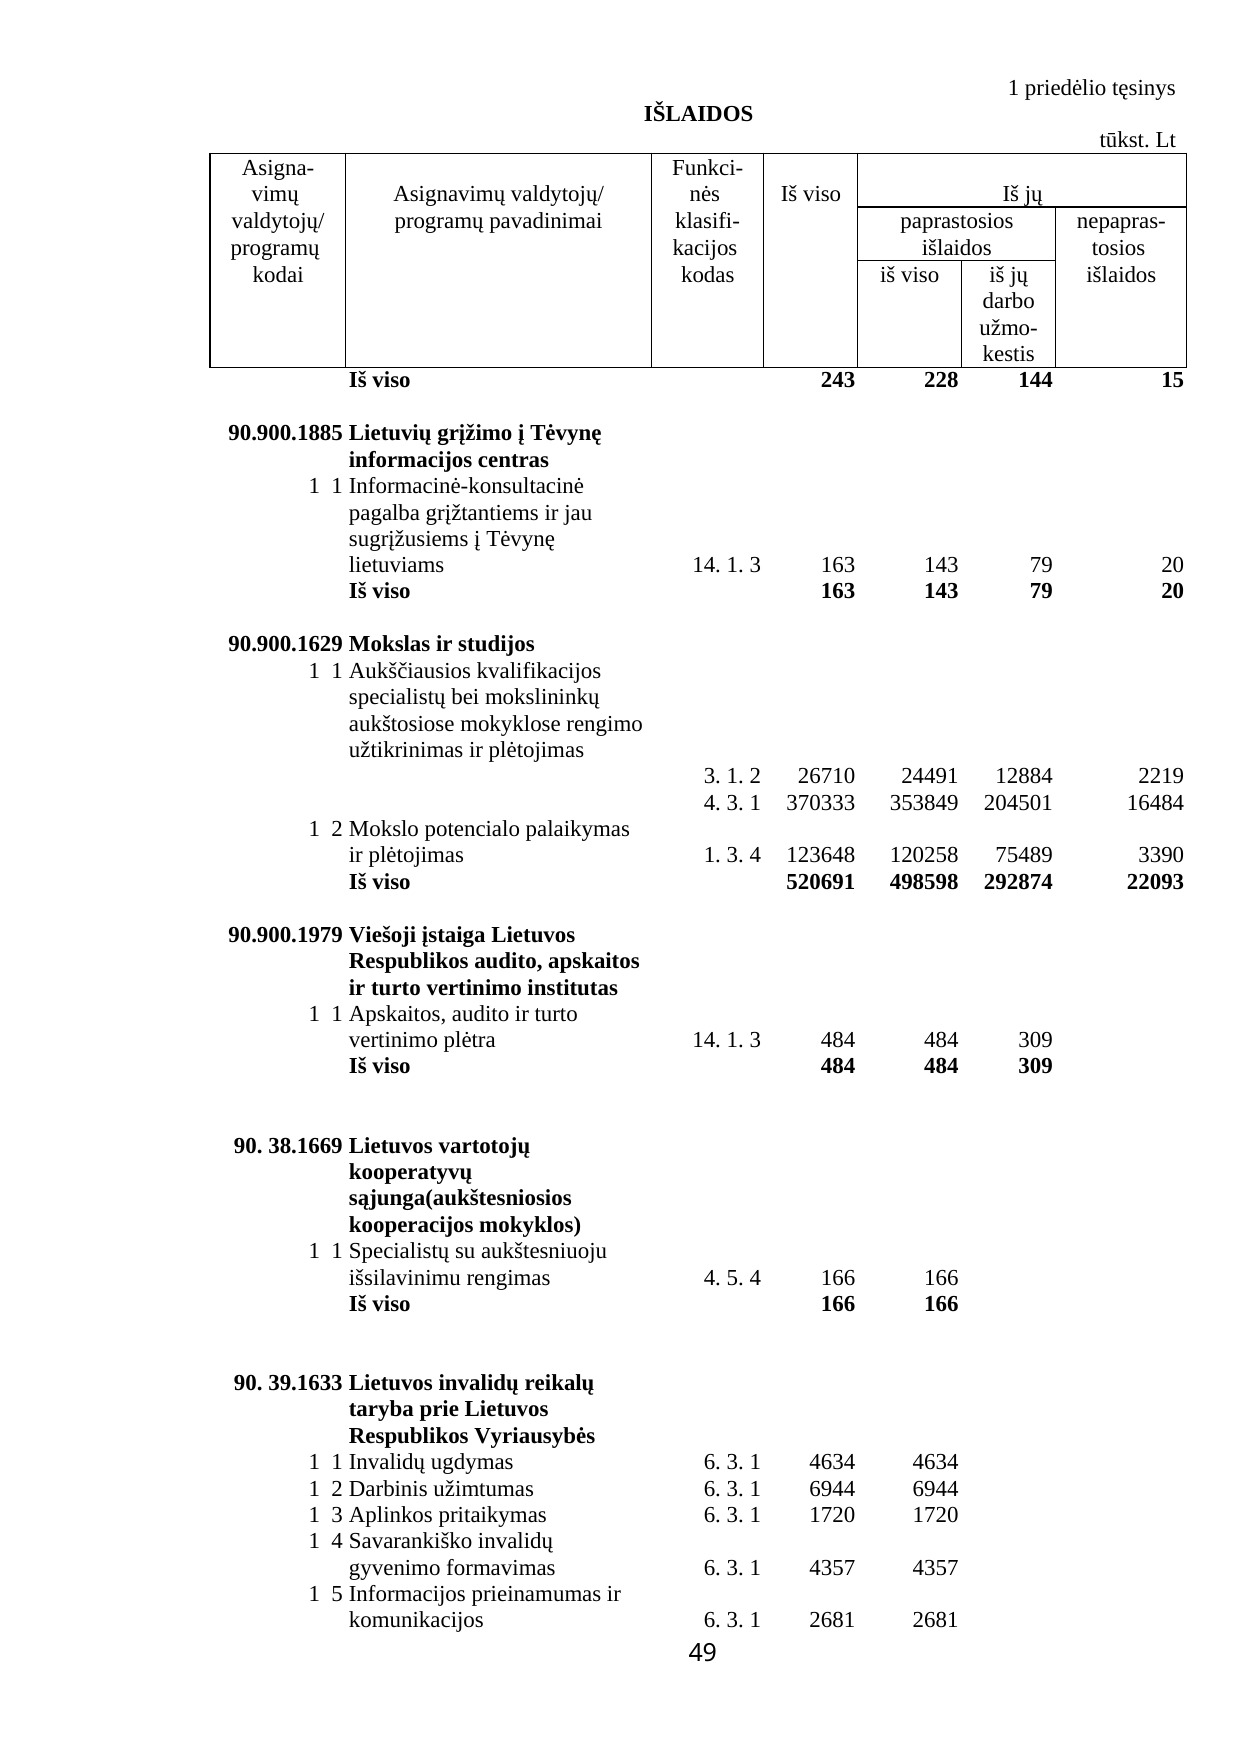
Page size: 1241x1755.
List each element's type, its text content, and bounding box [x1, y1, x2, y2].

table_cell Viešoji įstaiga Lietuvos Respublikos audito, apskaitos ir turto vertinimo institutas [346, 921, 651, 1000]
table_cell [961, 921, 1056, 1000]
table_cell išlaidos [1056, 260, 1186, 367]
table_cell 4357 [858, 1528, 961, 1580]
table_cell [764, 894, 858, 921]
table_cell [651, 894, 764, 921]
table_cell Informacijos prieinamumas ir komunikacijos [346, 1580, 651, 1633]
table_cell [210, 1079, 215, 1132]
table_cell Invalidų ugdymas [346, 1448, 651, 1474]
table_cell 166 [764, 1290, 858, 1316]
table_cell [1056, 1053, 1187, 1079]
table_cell [764, 1316, 858, 1369]
table_cell [651, 1369, 764, 1448]
table_cell 166 [858, 1237, 961, 1290]
table_cell 166 [858, 1290, 961, 1316]
table_cell [764, 393, 858, 419]
table_cell 6. 3. 1 [651, 1580, 764, 1633]
table_cell [1056, 1079, 1187, 1132]
table_cell [961, 393, 1056, 419]
table_cell 1 1 [215, 1000, 346, 1053]
table_cell 4. 3. 1 [651, 789, 764, 815]
table_cell 3. 1. 2 [651, 657, 764, 789]
table_cell [1056, 1369, 1187, 1448]
table_cell Lietuvos invalidų reikalų taryba prie Lietuvos Respublikos Vyriausybės [346, 1369, 651, 1448]
table_cell 1. 3. 4 [651, 815, 764, 868]
table_cell iš viso [858, 261, 961, 367]
table_cell [961, 894, 1056, 921]
table_cell 3390 [1056, 815, 1187, 868]
table_cell [346, 789, 651, 815]
table_cell [210, 1132, 215, 1237]
table_cell [210, 789, 215, 815]
table_cell Iš viso [346, 368, 651, 393]
table_cell 1 1 [215, 657, 346, 789]
table_cell [961, 1501, 1056, 1527]
table_cell [764, 260, 857, 367]
table_cell [764, 921, 858, 1000]
table_header 1 priedėlio tęsinys [210, 74, 1187, 100]
table_cell iš jų darbo užmo-kestis [962, 261, 1055, 367]
table_cell [651, 631, 764, 657]
table_cell Iš viso [346, 868, 651, 894]
table_cell [961, 1528, 1056, 1580]
table_cell Mokslas ir studijos [346, 631, 651, 657]
table_cell [1056, 1316, 1187, 1369]
table_cell Informacinė-konsultacinė pagalba grįžtantiems ir jau sugrįžusiems į Tėvynę lietuviams [346, 472, 651, 578]
table_cell 309 [961, 1053, 1056, 1079]
table_cell 243 [764, 368, 858, 393]
table_cell [961, 1316, 1056, 1369]
table_cell 22093 [1056, 868, 1187, 894]
table_cell [764, 1079, 858, 1132]
table_cell Išlaidos [210, 100, 1187, 126]
table_cell [651, 368, 764, 393]
table_cell [210, 368, 215, 393]
table_cell [210, 815, 215, 868]
table_cell 90. 39.1633 [215, 1369, 346, 1448]
table_cell Funkci-nės [652, 154, 763, 206]
table_cell 292874 [961, 868, 1056, 894]
table_cell [764, 206, 857, 260]
table_cell [215, 868, 346, 894]
table_cell [1056, 1475, 1187, 1501]
table_cell 4634 [858, 1448, 961, 1474]
table_cell [961, 1580, 1056, 1633]
table_cell Mokslo potencialo palaikymas ir plėtojimas [346, 815, 651, 868]
table_cell Iš viso [346, 578, 651, 604]
table_cell [215, 1053, 346, 1079]
table_cell [215, 604, 346, 631]
table_cell [210, 472, 215, 578]
table_cell [1056, 1290, 1187, 1316]
table_cell [1056, 631, 1187, 657]
table_cell [215, 1316, 346, 1369]
table_cell 143 [858, 578, 961, 604]
table_cell 75489 [961, 815, 1056, 868]
table_cell [858, 420, 961, 472]
table_cell [346, 1316, 651, 1369]
table_cell [215, 1290, 346, 1316]
table_cell [858, 604, 961, 631]
table_cell [1056, 921, 1187, 1000]
table_cell [210, 1475, 215, 1501]
table_cell [215, 789, 346, 815]
table_cell nepapras-tosios [1056, 208, 1186, 260]
table_cell [210, 1580, 215, 1633]
table_cell [1056, 1000, 1187, 1053]
table_cell 6. 3. 1 [651, 1501, 764, 1527]
table_cell [961, 1132, 1056, 1237]
table_cell 1 2 [215, 815, 346, 868]
table_cell paprastosios išlaidos [858, 208, 1055, 260]
table_cell [210, 657, 215, 789]
table_cell 163 [764, 472, 858, 578]
table_cell 14. 1. 3 [651, 472, 764, 578]
table_cell [764, 420, 858, 472]
table_cell [1056, 894, 1187, 921]
table_cell Aukščiausios kvalifikacijos specialistų bei mokslininkų aukštosiose mokyklose rengimo užtikrinimas ir plėtojimas [346, 657, 651, 789]
table_cell 6. 3. 1 [651, 1448, 764, 1474]
table_cell Iš viso [346, 1053, 651, 1079]
table_cell 1 2 [215, 1475, 346, 1501]
table_cell [961, 1079, 1056, 1132]
table_cell kodai [211, 260, 345, 367]
table_cell 26710 [764, 657, 858, 789]
table_cell [346, 604, 651, 631]
table_cell 2219 [1056, 657, 1187, 789]
table_cell [651, 1079, 764, 1132]
table_cell 90. 38.1669 [215, 1132, 346, 1237]
table_cell Iš viso [764, 154, 857, 206]
table_cell tūkst. Lt [210, 126, 1187, 153]
table_cell 520691 [764, 868, 858, 894]
table_cell 6944 [858, 1475, 961, 1501]
table_cell Savarankiško invalidų gyvenimo formavimas [346, 1528, 651, 1580]
table_cell [210, 894, 215, 921]
table_cell [210, 921, 215, 1000]
table_cell 1720 [764, 1501, 858, 1527]
table_cell [1056, 393, 1187, 419]
table_cell [858, 1369, 961, 1448]
table_cell kodas [652, 260, 763, 367]
table_cell 79 [961, 472, 1056, 578]
table_cell [346, 1079, 651, 1132]
table_cell [858, 1132, 961, 1237]
table_cell [346, 260, 651, 367]
table_cell [210, 1237, 215, 1290]
table_cell 484 [764, 1000, 858, 1053]
table_cell 163 [764, 578, 858, 604]
table_cell [858, 921, 961, 1000]
table_cell [210, 1501, 215, 1527]
table_cell [961, 1237, 1056, 1290]
table_cell [858, 1316, 961, 1369]
table_cell [651, 578, 764, 604]
table_cell [1056, 1501, 1187, 1527]
table_cell 123648 [764, 815, 858, 868]
table_cell [210, 868, 215, 894]
table_cell 2681 [764, 1580, 858, 1633]
table_cell [651, 393, 764, 419]
table_cell 484 [858, 1053, 961, 1079]
table_cell 20 [1056, 578, 1187, 604]
table_cell 353849 [858, 789, 961, 815]
table_cell 204501 [961, 789, 1056, 815]
table_cell [1056, 1528, 1187, 1580]
table_cell [651, 604, 764, 631]
table_cell [1056, 1132, 1187, 1237]
table_cell 1 1 [215, 1237, 346, 1290]
table_cell 6944 [764, 1475, 858, 1501]
table_cell [961, 420, 1056, 472]
table_cell 498598 [858, 868, 961, 894]
table_cell 166 [764, 1237, 858, 1290]
table_cell 24491 [858, 657, 961, 789]
table_cell [210, 578, 215, 604]
table_cell [651, 921, 764, 1000]
table_cell [858, 894, 961, 921]
table_cell 309 [961, 1000, 1056, 1053]
table_cell [215, 368, 346, 393]
table_cell 15 [1056, 368, 1187, 393]
table_cell [1056, 604, 1187, 631]
table_cell 6. 3. 1 [651, 1475, 764, 1501]
table_cell [210, 604, 215, 631]
table_cell [210, 420, 215, 472]
table_cell [1056, 420, 1187, 472]
table_cell programų pavadinimai [346, 206, 651, 260]
table_cell 6. 3. 1 [651, 1528, 764, 1580]
table_cell [764, 1369, 858, 1448]
table_cell 16484 [1056, 789, 1187, 815]
table_cell [961, 1475, 1056, 1501]
table_cell 1 3 [215, 1501, 346, 1527]
table_cell [764, 631, 858, 657]
table_cell [858, 1079, 961, 1132]
table_cell klasifi-kacijos [652, 206, 763, 260]
table_cell 1 5 [215, 1580, 346, 1633]
table_cell [210, 1528, 215, 1580]
table_cell 90.900.1885 [215, 420, 346, 472]
table_cell [961, 631, 1056, 657]
table_cell 1720 [858, 1501, 961, 1527]
table_cell [651, 1132, 764, 1237]
table_cell [215, 393, 346, 419]
table_cell [346, 393, 651, 419]
table_cell 1 1 [215, 1448, 346, 1474]
table_cell Specialistų su aukštesniuoju išsilavinimu rengimas [346, 1237, 651, 1290]
table_cell 143 [858, 472, 961, 578]
table_cell [346, 894, 651, 921]
table_cell Asignavimų valdytojų/ [346, 154, 651, 206]
table_cell 144 [961, 368, 1056, 393]
table_cell [651, 868, 764, 894]
table_cell [764, 604, 858, 631]
table_cell [215, 578, 346, 604]
table_cell [651, 1316, 764, 1369]
table_cell [651, 1053, 764, 1079]
table_cell [210, 1316, 215, 1369]
table_cell [210, 1053, 215, 1079]
table_cell 484 [858, 1000, 961, 1053]
table_cell [961, 1448, 1056, 1474]
table_cell [1056, 1580, 1187, 1633]
table_cell Aplinkos pritaikymas [346, 1501, 651, 1527]
table_cell Lietuvos vartotojų kooperatyvų sąjunga(aukštesniosios kooperacijos mokyklos) [346, 1132, 651, 1237]
table_cell [961, 1290, 1056, 1316]
table_cell [961, 604, 1056, 631]
table_cell [210, 631, 215, 657]
table_cell 14. 1. 3 [651, 1000, 764, 1053]
table_cell 370333 [764, 789, 858, 815]
table_cell [210, 1000, 215, 1053]
table_cell [961, 1369, 1056, 1448]
table_cell [651, 1290, 764, 1316]
table_cell Asigna-vimų [211, 154, 345, 206]
table_cell [210, 1448, 215, 1474]
table_cell Darbinis užimtumas [346, 1475, 651, 1501]
table_cell 228 [858, 368, 961, 393]
table_cell 90.900.1979 [215, 921, 346, 1000]
table_cell [858, 393, 961, 419]
table_cell [1056, 1448, 1187, 1474]
table_cell 2681 [858, 1580, 961, 1633]
table_cell 20 [1056, 472, 1187, 578]
table_cell 1 1 [215, 472, 346, 578]
table_cell Apskaitos, audito ir turto vertinimo plėtra [346, 1000, 651, 1053]
table_cell [210, 393, 215, 419]
table_cell Iš viso [346, 1290, 651, 1316]
table_cell Lietuvių grįžimo į Tėvynę informacijos centras [346, 420, 651, 472]
table_cell [764, 1132, 858, 1237]
table_cell [215, 1079, 346, 1132]
table_cell [215, 894, 346, 921]
table_cell valdytojų/programų [211, 206, 345, 260]
table_cell 90.900.1629 [215, 631, 346, 657]
table_cell 4357 [764, 1528, 858, 1580]
table_cell 4. 5. 4 [651, 1237, 764, 1290]
table_cell 120258 [858, 815, 961, 868]
table_cell Iš jų [858, 154, 1186, 206]
table_cell [858, 631, 961, 657]
table_cell 12884 [961, 657, 1056, 789]
table_cell [210, 1290, 215, 1316]
table_cell 1 4 [215, 1528, 346, 1580]
table_cell 4634 [764, 1448, 858, 1474]
table_cell 79 [961, 578, 1056, 604]
table_cell [210, 1369, 215, 1448]
table_cell [651, 420, 764, 472]
table_cell 484 [764, 1053, 858, 1079]
table_cell [1056, 1237, 1187, 1290]
